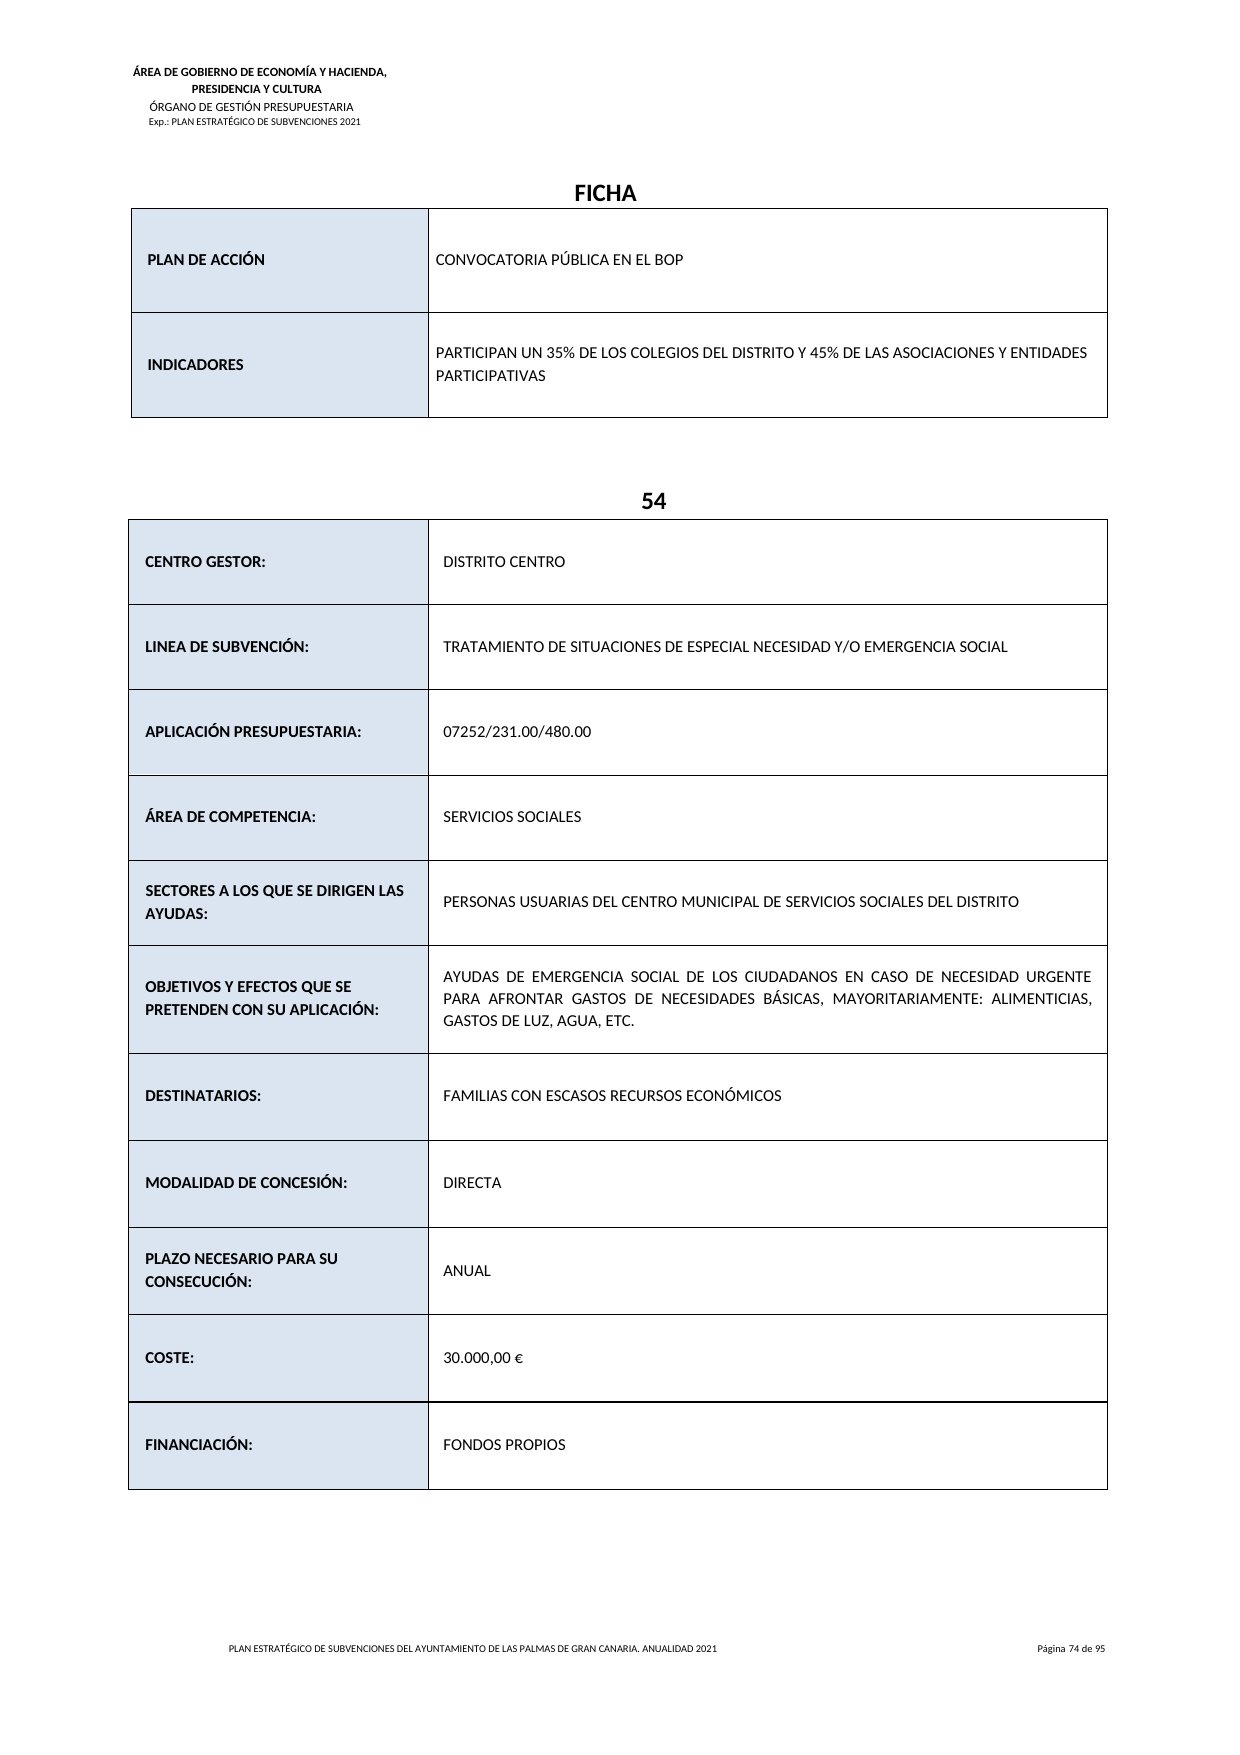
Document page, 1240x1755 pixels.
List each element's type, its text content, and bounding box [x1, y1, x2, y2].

table_cell APLICACIÓN PRESUPUESTARIA: [129, 690, 428, 774]
table_header DISTRITO CENTRO [429, 520, 1107, 604]
table_cell FINANCIACIÓN: [129, 1403, 428, 1489]
table_cell ÁREA DE COMPETENCIA: [129, 776, 428, 860]
table_cell ANUAL [429, 1228, 1107, 1314]
table_cell DIRECTA [429, 1141, 1107, 1227]
table_cell INDICADORES [132, 313, 428, 417]
table_cell 07252/231.00/480.00 [429, 690, 1107, 774]
table_cell CONVOCATORIA PÚBLICA EN EL BOP [429, 209, 1107, 312]
table_cell TRATAMIENTO DE SITUACIONES DE ESPECIAL NECESIDAD Y/O EMERGENCIA SOCIAL [429, 605, 1107, 689]
text 54 [641, 485, 667, 516]
table_cell PARTICIPAN UN 35% DE LOS COLEGIOS DEL DISTRITO Y 45% DE LAS ASOCIACIONES Y ENTIDADES PARTICIPATIVAS [429, 313, 1107, 417]
table_cell 30.000,00 € [429, 1315, 1107, 1401]
table_header CENTRO GESTOR: [129, 520, 428, 604]
table_cell PLAN DE ACCIÓN [132, 209, 428, 312]
table_cell DESTINATARIOS: [129, 1054, 428, 1140]
table_cell MODALIDAD DE CONCESIÓN: [129, 1141, 428, 1227]
table_cell FAMILIAS CON ESCASOS RECURSOS ECONÓMICOS [429, 1054, 1107, 1140]
table_cell OBJETIVOS Y EFECTOS QUE SE PRETENDEN CON SU APLICACIÓN: [129, 946, 428, 1053]
table_cell FONDOS PROPIOS [429, 1403, 1107, 1489]
table_cell SERVICIOS SOCIALES [429, 776, 1107, 860]
table_cell SECTORES A LOS QUE SE DIRIGEN LAS AYUDAS: [129, 861, 428, 945]
table_cell LINEA DE SUBVENCIÓN: [129, 605, 428, 689]
table_cell AYUDAS DE EMERGENCIA SOCIAL DE LOS CIUDADANOS EN CASO DE NECESIDAD URGENTE PARA AFRONTAR GASTOS DE NECESIDADES BÁSICAS, MAYORITARIAMENTE: ALIMENTICIAS, GASTOS DE LUZ, AGUA, ETC. [429, 946, 1107, 1053]
table_cell PLAZO NECESARIO PARA SU CONSECUCIÓN: [129, 1228, 428, 1314]
table_cell COSTE: [129, 1315, 428, 1401]
table_cell PERSONAS USUARIAS DEL CENTRO MUNICIPAL DE SERVICIOS SOCIALES DEL DISTRITO [429, 861, 1107, 945]
